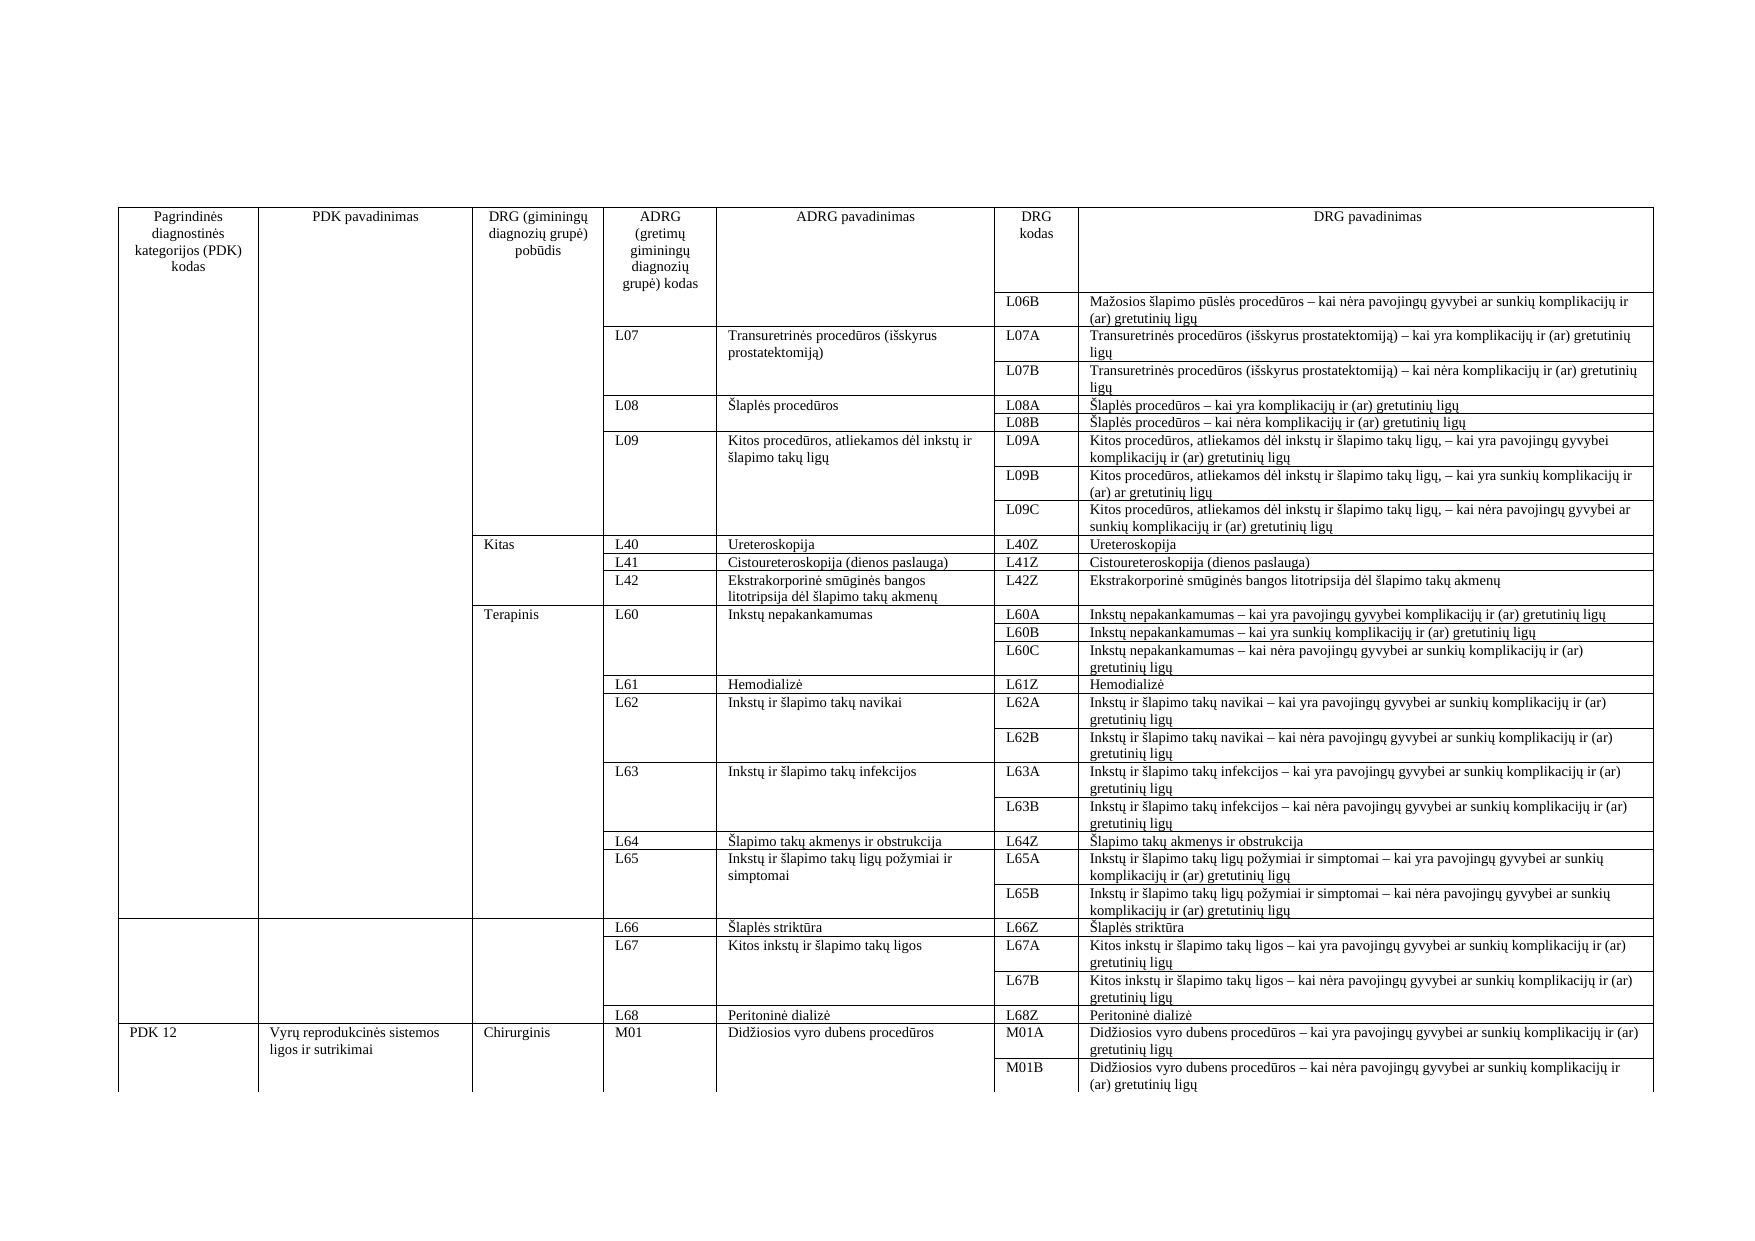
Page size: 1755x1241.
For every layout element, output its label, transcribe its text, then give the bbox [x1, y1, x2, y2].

table_cell Inkstų ir šlapimo takų ligų požymiai ir simptomai – kai yra pavojingų gyvybei ar sunkių komplikacijų ir (ar) gretutinių ligų [1079, 850, 1653, 884]
table_cell [119, 693, 258, 727]
table_cell Šlapimo takų akmenys ir obstrukcija [1079, 832, 1653, 849]
table_cell [259, 361, 472, 395]
table_cell [119, 500, 258, 535]
table_cell [604, 971, 716, 1005]
table_cell [717, 641, 994, 675]
table_cell [119, 292, 258, 326]
table_cell L60B [995, 624, 1078, 641]
table_cell [259, 919, 472, 936]
table_cell [473, 292, 603, 326]
table_cell L42 [604, 571, 716, 605]
table_cell [473, 831, 603, 849]
table_cell Inkstų ir šlapimo takų infekcijos – kai nėra pavojingų gyvybei ar sunkių komplikacijų ir (ar) gretutinių ligų [1079, 798, 1653, 831]
table_cell Kitos inkstų ir šlapimo takų ligos [717, 937, 994, 971]
table_cell [119, 797, 258, 831]
table_cell L42Z [995, 571, 1078, 605]
table_cell [604, 413, 716, 431]
table_cell [259, 570, 472, 605]
table_cell [119, 535, 258, 552]
table_cell [473, 500, 603, 535]
table_cell L09C [995, 501, 1078, 535]
table_cell L64Z [995, 832, 1078, 849]
table_cell [119, 466, 258, 500]
table_cell [604, 1058, 716, 1092]
table_cell [119, 762, 258, 797]
table_cell [119, 605, 258, 623]
table_cell Cistoureteroskopija (dienos paslauga) [1079, 554, 1653, 570]
table_cell Ekstrakorporinė smūginės bangos litotripsija dėl šlapimo takų akmenų [717, 571, 994, 605]
table_cell Kitos procedūros, atliekamos dėl inkstų ir šlapimo takų ligų, – kai nėra pavojingų gyvybei ar sunkių komplikacijų ir (ar) gretutinių ligų [1079, 501, 1653, 535]
table_cell L65 [604, 850, 716, 884]
table_cell Kitas [473, 536, 603, 552]
table_cell L63B [995, 798, 1078, 831]
table_cell [119, 971, 258, 1005]
table_cell [717, 466, 994, 500]
table_cell L40 [604, 536, 716, 552]
table_cell [119, 361, 258, 395]
table_cell L41Z [995, 554, 1078, 570]
table_cell [473, 675, 603, 693]
table_cell L66 [604, 919, 716, 936]
table_cell [259, 728, 472, 762]
table_cell L66Z [995, 919, 1078, 936]
table_cell [473, 693, 603, 727]
table_cell [717, 292, 994, 326]
table_cell [119, 936, 258, 971]
table_cell [473, 623, 603, 641]
table_cell [473, 1005, 603, 1023]
table_cell Terapinis [473, 606, 603, 623]
table_cell L67A [995, 937, 1078, 971]
table_cell [119, 728, 258, 762]
table_cell [717, 361, 994, 395]
table_cell L61Z [995, 676, 1078, 693]
table_cell Inkstų ir šlapimo takų infekcijos – kai yra pavojingų gyvybei ar sunkių komplikacijų ir (ar) gretutinių ligų [1079, 763, 1653, 797]
table_cell [473, 797, 603, 831]
table_cell [717, 797, 994, 831]
table_cell Hemodializė [1079, 676, 1653, 693]
table_cell [717, 413, 994, 431]
table_cell Inkstų ir šlapimo takų navikai [717, 694, 994, 727]
table_cell [259, 971, 472, 1005]
table_cell Inkstų nepakankamumas – kai yra pavojingų gyvybei komplikacijų ir (ar) gretutinių ligų [1079, 606, 1653, 623]
table_cell L67 [604, 937, 716, 971]
table_cell Šlaplės procedūros [717, 396, 994, 413]
table_cell L65A [995, 850, 1078, 884]
table_cell [604, 361, 716, 395]
table_cell Transuretrinės procedūros (išskyrus prostatektomiją) [717, 327, 994, 361]
table_cell Šlaplės striktūra [717, 919, 994, 936]
table_cell Inkstų ir šlapimo takų navikai – kai nėra pavojingų gyvybei ar sunkių komplikacijų ir (ar) gretutinių ligų [1079, 729, 1653, 762]
table_cell L64 [604, 832, 716, 849]
table_cell Didžiosios vyro dubens procedūros – kai yra pavojingų gyvybei ar sunkių komplikacijų ir (ar) gretutinių ligų [1079, 1024, 1653, 1058]
table_cell [259, 1058, 472, 1092]
table_cell L60C [995, 642, 1078, 675]
table_cell Inkstų nepakankamumas [717, 606, 994, 623]
table_cell [119, 623, 258, 641]
table_cell [259, 326, 472, 361]
table_cell [259, 1005, 472, 1023]
table_cell Inkstų ir šlapimo takų infekcijos [717, 763, 994, 797]
table_cell L68 [604, 1006, 716, 1023]
table_cell L41 [604, 554, 716, 570]
table_cell L63 [604, 763, 716, 797]
table_cell [259, 413, 472, 431]
table_cell [259, 762, 472, 797]
table_cell L62 [604, 694, 716, 727]
table_cell [473, 395, 603, 413]
table_cell Šlaplės procedūros – kai yra komplikacijų ir (ar) gretutinių ligų [1079, 396, 1653, 413]
table_cell L08 [604, 396, 716, 413]
table_cell Hemodializė [717, 676, 994, 693]
table_cell [119, 553, 258, 570]
table_cell Inkstų nepakankamumas – kai yra sunkių komplikacijų ir (ar) gretutinių ligų [1079, 624, 1653, 641]
table_cell [259, 395, 472, 413]
table_cell [473, 1058, 603, 1092]
table_cell Inkstų ir šlapimo takų ligų požymiai ir simptomai – kai nėra pavojingų gyvybei ar sunkių komplikacijų ir (ar) gretutinių ligų [1079, 885, 1653, 918]
table_cell [473, 919, 603, 936]
table_cell [259, 831, 472, 849]
table_cell [119, 1005, 258, 1023]
table_cell L07A [995, 327, 1078, 361]
table_cell [717, 728, 994, 762]
table_cell [119, 413, 258, 431]
table_cell Ureteroskopija [1079, 536, 1653, 552]
table_cell [473, 641, 603, 675]
table_cell L60 [604, 606, 716, 623]
table_cell [473, 971, 603, 1005]
table_cell [604, 623, 716, 641]
table_cell [604, 466, 716, 500]
table_cell [119, 1058, 258, 1092]
table_cell Didžiosios vyro dubens procedūros [717, 1024, 994, 1058]
table_cell [473, 936, 603, 971]
table_cell [119, 675, 258, 693]
table_cell L63A [995, 763, 1078, 797]
table_cell [259, 693, 472, 727]
table_cell L67B [995, 972, 1078, 1005]
table_cell L06B [995, 293, 1078, 326]
table_cell Kitos inkstų ir šlapimo takų ligos – kai yra pavojingų gyvybei ar sunkių komplikacijų ir (ar) gretutinių ligų [1079, 937, 1653, 971]
table_cell L08A [995, 396, 1078, 413]
table_cell [604, 641, 716, 675]
table_cell Didžiosios vyro dubens procedūros – kai nėra pavojingų gyvybei ar sunkių komplikacijų ir (ar) gretutinių ligų [1079, 1059, 1653, 1092]
table_cell [604, 292, 716, 326]
table_cell [604, 500, 716, 535]
table_cell [473, 466, 603, 500]
table_cell Šlaplės procedūros – kai nėra komplikacijų ir (ar) gretutinių ligų [1079, 414, 1653, 431]
table_cell L09 [604, 432, 716, 466]
table_cell Transuretrinės procedūros (išskyrus prostatektomiją) – kai yra komplikacijų ir (ar) gretutinių ligų [1079, 327, 1653, 361]
table_cell L68Z [995, 1006, 1078, 1023]
table_cell [119, 326, 258, 361]
table_cell [259, 466, 472, 500]
table_cell [259, 641, 472, 675]
table_cell [717, 500, 994, 535]
table_cell [119, 849, 258, 884]
table_cell [604, 884, 716, 918]
table_header ADRG (gretimų giminingų diagnozių grupė) kodas [604, 208, 716, 292]
table_cell [259, 553, 472, 570]
table_cell L09A [995, 432, 1078, 466]
table_cell [259, 605, 472, 623]
table_cell [119, 570, 258, 605]
table_cell L08B [995, 414, 1078, 431]
table_cell [604, 728, 716, 762]
table_header DRG (giminingų diagnozių grupė) pobūdis [473, 208, 603, 292]
table_cell [259, 292, 472, 326]
table_cell Kitos procedūros, atliekamos dėl inkstų ir šlapimo takų ligų, – kai yra sunkių komplikacijų ir (ar) ar gretutinių ligų [1079, 467, 1653, 500]
table_cell [717, 971, 994, 1005]
table_cell [119, 884, 258, 918]
table_cell Cistoureteroskopija (dienos paslauga) [717, 554, 994, 570]
table_cell Peritoninė dializė [717, 1006, 994, 1023]
table_cell L07B [995, 362, 1078, 395]
table_cell [259, 675, 472, 693]
table_cell [473, 413, 603, 431]
table_cell [717, 884, 994, 918]
table_cell [473, 728, 603, 762]
table_cell M01A [995, 1024, 1078, 1058]
table_cell L40Z [995, 536, 1078, 552]
table_cell [119, 831, 258, 849]
table_cell [259, 431, 472, 466]
table_cell [473, 849, 603, 884]
table_cell [717, 1058, 994, 1092]
table_header DRG kodas [995, 208, 1078, 292]
table_cell [259, 884, 472, 918]
table_cell Peritoninė dializė [1079, 1006, 1653, 1023]
table_cell Šlapimo takų akmenys ir obstrukcija [717, 832, 994, 849]
table_cell L62A [995, 694, 1078, 727]
table_cell [259, 535, 472, 552]
table_cell [119, 395, 258, 413]
table_header Pagrindinės diagnostinės kategorijos (PDK) kodas [119, 208, 258, 292]
table_cell M01B [995, 1059, 1078, 1092]
table_cell [259, 623, 472, 641]
table_cell [119, 431, 258, 466]
table_cell [473, 361, 603, 395]
table_cell PDK 12 [119, 1024, 258, 1058]
table_cell Transuretrinės procedūros (išskyrus prostatektomiją) – kai nėra komplikacijų ir (ar) gretutinių ligų [1079, 362, 1653, 395]
table_cell [259, 500, 472, 535]
table_cell Mažosios šlapimo pūslės procedūros – kai nėra pavojingų gyvybei ar sunkių komplikacijų ir (ar) gretutinių ligų [1079, 293, 1653, 326]
table_cell M01 [604, 1024, 716, 1058]
table_cell [259, 797, 472, 831]
table_cell [473, 884, 603, 918]
table_cell [259, 849, 472, 884]
table_cell L09B [995, 467, 1078, 500]
table_cell Kitos procedūros, atliekamos dėl inkstų ir šlapimo takų ligų [717, 432, 994, 466]
table_cell Inkstų ir šlapimo takų navikai – kai yra pavojingų gyvybei ar sunkių komplikacijų ir (ar) gretutinių ligų [1079, 694, 1653, 727]
table_cell L65B [995, 885, 1078, 918]
table_cell Ekstrakorporinė smūginės bangos litotripsija dėl šlapimo takų akmenų [1079, 571, 1653, 605]
table_cell [473, 326, 603, 361]
table_cell Inkstų nepakankamumas – kai nėra pavojingų gyvybei ar sunkių komplikacijų ir (ar) gretutinių ligų [1079, 642, 1653, 675]
table_cell [473, 762, 603, 797]
table_cell Ureteroskopija [717, 536, 994, 552]
table_cell [473, 553, 603, 570]
table_cell L07 [604, 327, 716, 361]
table_cell Inkstų ir šlapimo takų ligų požymiai ir simptomai [717, 850, 994, 884]
table_cell [119, 641, 258, 675]
table_cell Kitos inkstų ir šlapimo takų ligos – kai nėra pavojingų gyvybei ar sunkių komplikacijų ir (ar) gretutinių ligų [1079, 972, 1653, 1005]
table_cell Šlaplės striktūra [1079, 919, 1653, 936]
table_cell Chirurginis [473, 1024, 603, 1058]
table_cell Kitos procedūros, atliekamos dėl inkstų ir šlapimo takų ligų, – kai yra pavojingų gyvybei komplikacijų ir (ar) gretutinių ligų [1079, 432, 1653, 466]
table_cell [717, 623, 994, 641]
table_cell [604, 797, 716, 831]
table_header DRG pavadinimas [1079, 208, 1653, 292]
table_header PDK pavadinimas [259, 208, 472, 292]
table_cell [473, 570, 603, 605]
table_cell [119, 919, 258, 936]
table_cell L62B [995, 729, 1078, 762]
table_cell Vyrų reprodukcinės sistemos ligos ir sutrikimai [259, 1024, 472, 1058]
table_cell [259, 936, 472, 971]
table_cell L60A [995, 606, 1078, 623]
table_cell L61 [604, 676, 716, 693]
table_cell [473, 431, 603, 466]
table_header ADRG pavadinimas [717, 208, 994, 292]
